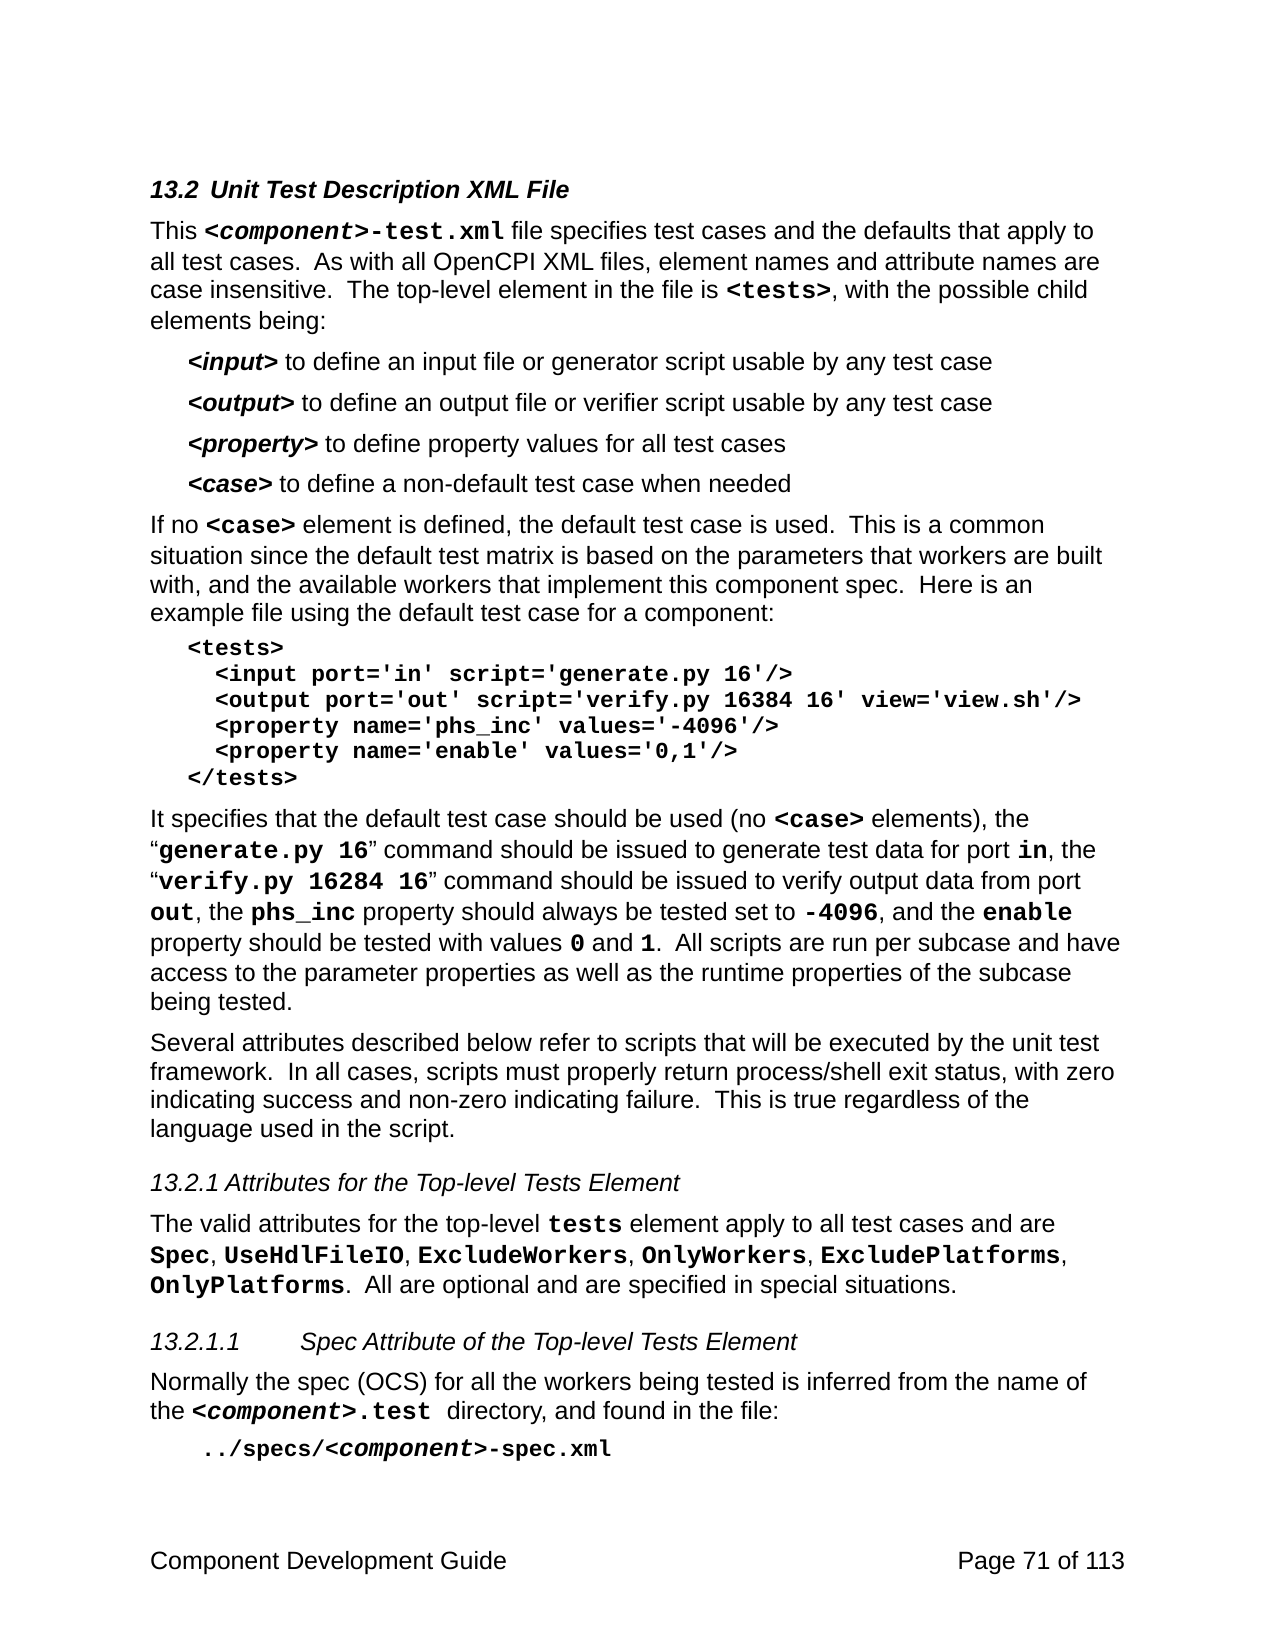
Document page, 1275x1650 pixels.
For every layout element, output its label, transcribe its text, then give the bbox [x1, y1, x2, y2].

text This <component>-test.xml file specifies test cases and the defaults that apply to all test cases. As with all OpenCPI XML files, element names and attribute names are case insensitive. The top-level element in the file is <tests>, with the possible child elements being: [150, 216, 1125, 335]
text <input> to define an input file or generator script usable by any test case [187, 347, 1125, 376]
text <property> to define property values for all test cases [187, 428, 1125, 457]
subtitle Spec Attribute of the Top-level Tests Element [150, 1326, 1125, 1355]
subtitle Attributes for the Top-level Tests Element [150, 1168, 1125, 1197]
text If no <case> element is defined, the default test case is used. This is a common situation since the default test matrix is based on the parameters that workers are built with, and the available workers that implement this component spec. Here is an example file using the default test case for a component: [150, 510, 1125, 627]
text The valid attributes for the top-level tests element apply to all test cases and are Spec, UseHdlFileIO, ExcludeWorkers, OnlyWorkers, ExcludePlatforms, OnlyPlatforms. All are optional and are specified in special situations. [150, 1209, 1125, 1301]
text <case> to define a non-default test case when needed [187, 469, 1125, 498]
text Several attributes described below refer to scripts that will be executed by the unit test framework. In all cases, scripts must properly return process/shell exit status, with zero indicating success and non-zero indicating failure. This is true regardless of the language used in the script. [150, 1028, 1125, 1143]
text <tests> <input port='in' script='generate.py 16'/> <output port='out' script='verify.py 16384 16' view='view.sh'/> <property name='phs_inc' values='-4096'/> <property name='enable' values='0,1'/> </tests> [187, 636, 1125, 792]
subtitle Unit Test Description XML File [150, 175, 1125, 204]
text Normally the spec (OCS) for all the workers being tested is inferred from the name of the <component>.test directory, and found in the file: [150, 1367, 1125, 1427]
text ../specs/<component>-spec.xml [187, 1436, 1125, 1464]
text <output> to define an output file or verifier script usable by any test case [187, 388, 1125, 417]
text It specifies that the default test case should be used (no <case> elements), the “generate.py 16” command should be issued to generate test data for port in, the “verify.py 16284 16” command should be issued to verify output data from port out, the phs_inc property should always be tested set to -4096, and the enable property should be tested with values 0 and 1. All scripts are run per subcase and have access to the parameter properties as well as the runtime properties of the subcase being tested. [150, 804, 1125, 1016]
